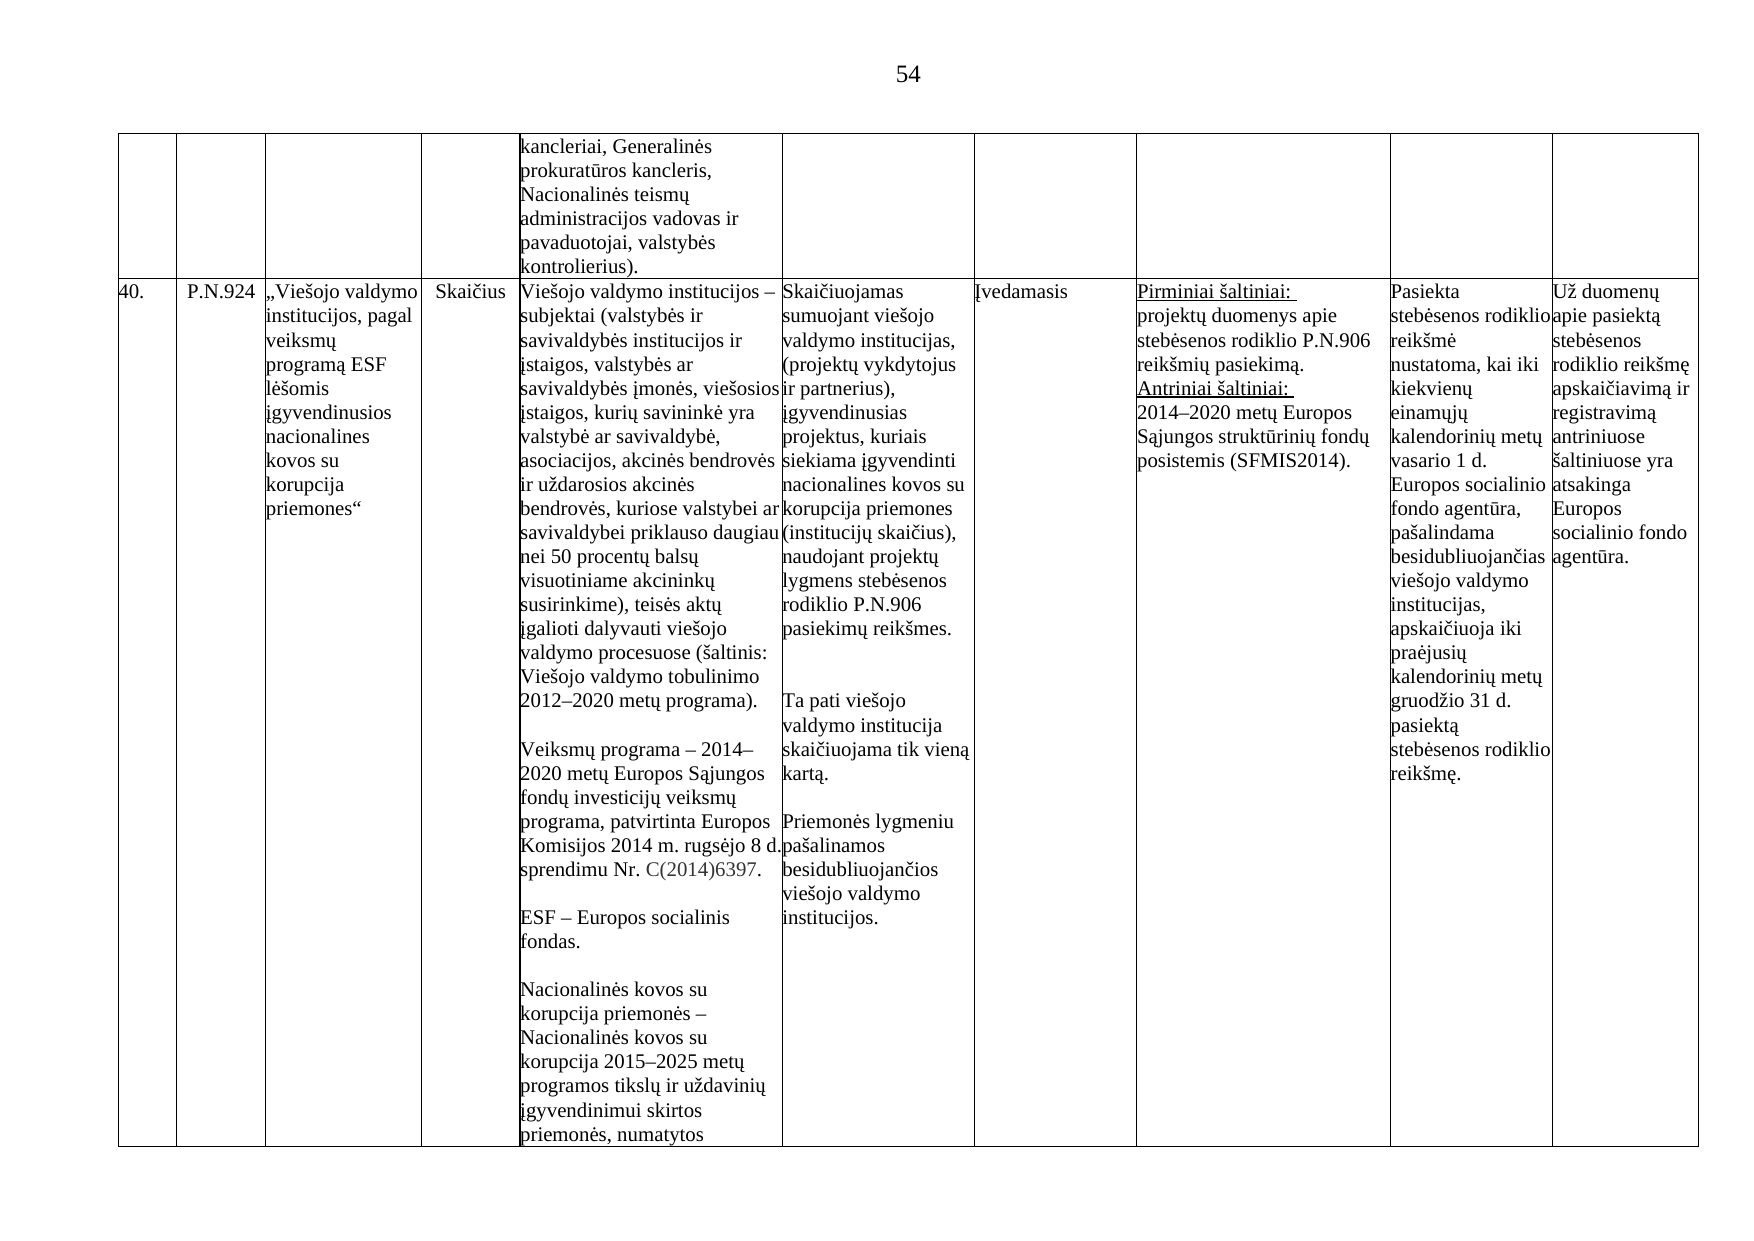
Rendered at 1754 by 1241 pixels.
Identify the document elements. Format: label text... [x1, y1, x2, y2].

table_cell 40. [119, 279, 176, 1146]
table_cell Įvedamasis [975, 279, 1136, 1146]
table_cell [975, 134, 1136, 278]
table_cell „Viešojo valdymo institucijos, pagal veiksmų programą ESF lėšomis įgyvendinusios nacionalines kovos su korupcija priemones“ [266, 279, 421, 1146]
table_cell Viešojo valdymo institucijos – subjektai (valstybės ir savivaldybės institucijos ir įstaigos, valstybės ar savivaldybės įmonės, viešosios įstaigos, kurių savininkė yra valstybė ar savivaldybė, asociacijos, akcinės bendrovės ir uždarosios akcinės bendrovės, kuriose valstybei ar savivaldybei priklauso daugiau nei 50 procentų balsų visuotiniame akcininkų susirinkime), teisės aktų įgalioti dalyvauti viešojo valdymo procesuose (šaltinis: Viešojo valdymo tobulinimo 2012–2020 metų programa). Veiksmų programa – 2014–2020 metų Europos Sąjungos fondų investicijų veiksmų programa, patvirtinta Europos Komisijos 2014 m. rugsėjo 8 d. sprendimu Nr. C(2014)6397. ESF – Europos socialinis fondas. Nacionalinės kovos su korupcija priemonės –Nacionalinės kovos su korupcija 2015–2025 metų programos tikslų ir uždavinių įgyvendinimui skirtos priemonės, numatytos [521, 279, 782, 1146]
table_cell [177, 134, 265, 278]
table_cell Skaičius [422, 279, 519, 1146]
table_cell Skaičiuojamas sumuojant viešojo valdymo institucijas, (projektų vykdytojus ir partnerius), įgyvendinusias projektus, kuriais siekiama įgyvendinti nacionalines kovos su korupcija priemones (institucijų skaičius), naudojant projektų lygmens stebėsenos rodiklio P.N.906 pasiekimų reikšmes. Ta pati viešojo valdymo institucija skaičiuojama tik vieną kartą. Priemonės lygmeniu pašalinamos besidubliuojančios viešojo valdymo institucijos. [783, 279, 974, 1146]
table_cell [1553, 134, 1698, 278]
table_cell P.N.924 [177, 279, 265, 1146]
table_cell Pirminiai šaltiniai: projektų duomenys apie stebėsenos rodiklio P.N.906 reikšmių pasiekimą. Antriniai šaltiniai: 2014–2020 metų Europos Sąjungos struktūrinių fondų posistemis (SFMIS2014). [1137, 279, 1390, 1146]
table_cell Už duomenų apie pasiektą stebėsenos rodiklio reikšmę apskaičiavimą ir registravimą antriniuose šaltiniuose yra atsakinga Europos socialinio fondo agentūra. [1553, 279, 1698, 1146]
table_cell [266, 134, 421, 278]
table_cell kancleriai, Generalinės prokuratūros kancleris, Nacionalinės teismų administracijos vadovas ir pavaduotojai, valstybės kontrolierius). [521, 134, 782, 278]
table_cell [1391, 134, 1552, 278]
table_cell Pasiekta stebėsenos rodiklio reikšmė nustatoma, kai iki kiekvienų einamųjų kalendorinių metų vasario 1 d. Europos socialinio fondo agentūra, pašalindama besidubliuojančias viešojo valdymo institucijas, apskaičiuoja iki praėjusių kalendorinių metų gruodžio 31 d. pasiektą stebėsenos rodiklio reikšmę. [1391, 279, 1552, 1146]
table_cell [783, 134, 974, 278]
table_cell [1137, 134, 1390, 278]
table_cell [422, 134, 519, 278]
table_cell [119, 134, 176, 278]
